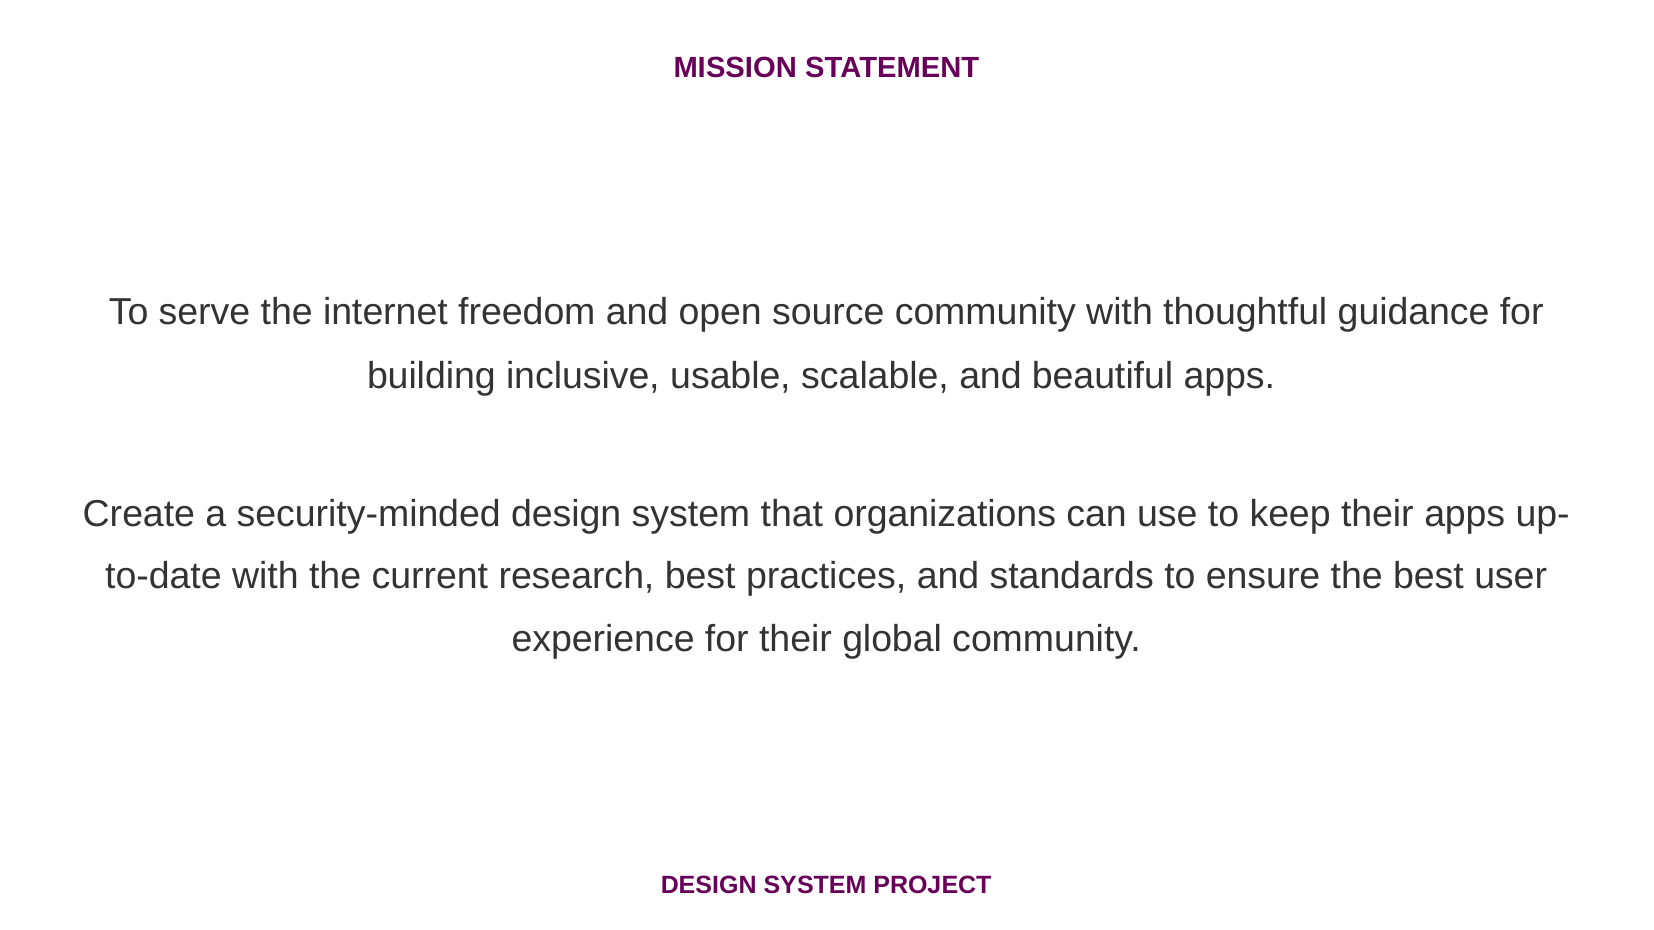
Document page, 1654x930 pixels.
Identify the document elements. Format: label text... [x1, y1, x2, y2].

title MISSION STATEMENT [0, 0, 1653, 135]
title DESIGN SYSTEM PROJECT [0, 840, 1653, 930]
list To serve the internet freedom and open source community with thoughtful guidance for building inclusive, usable, scalable, and beautiful apps. Create a security-minded design system that organizations can use to keep their apps up-to-date with the current research, best practices, and standards to ensure the best user experience for their global community. [82, 119, 1571, 811]
